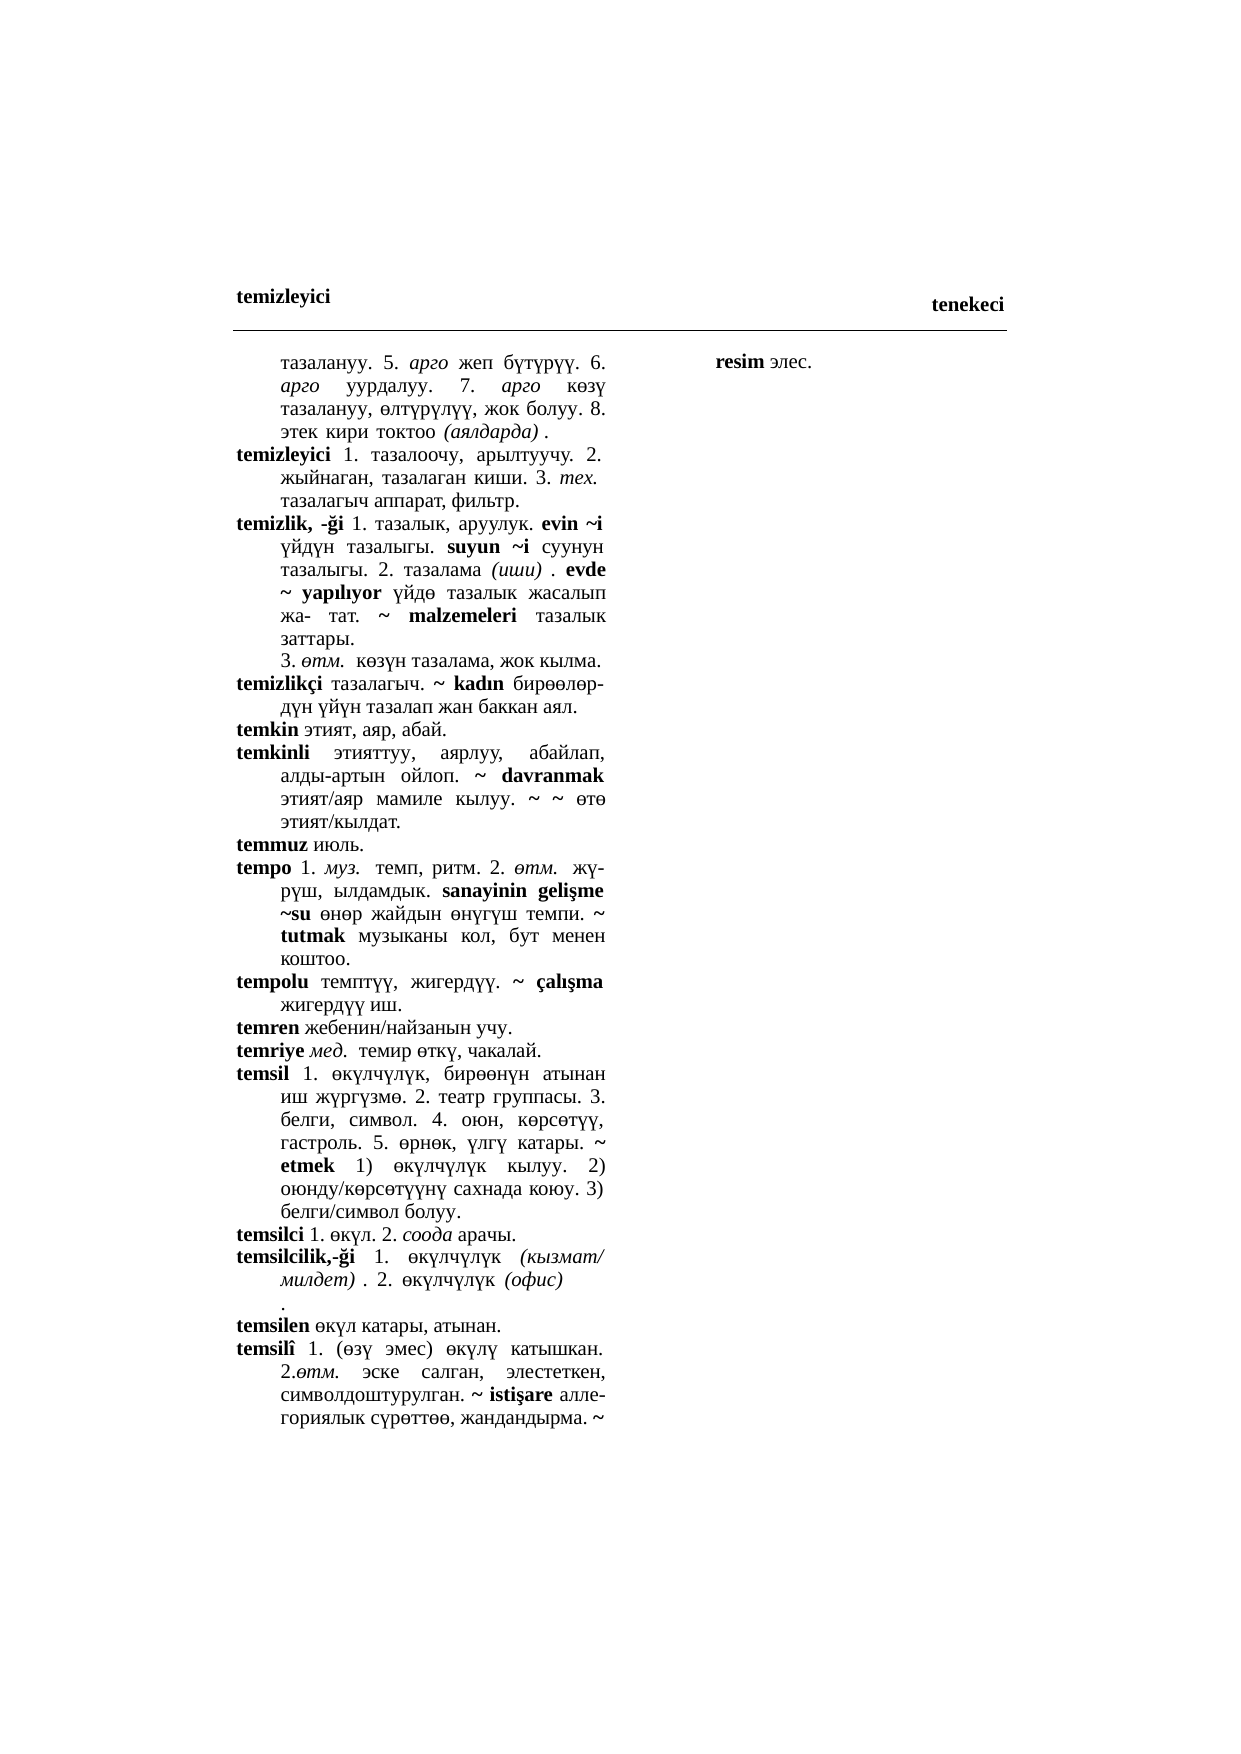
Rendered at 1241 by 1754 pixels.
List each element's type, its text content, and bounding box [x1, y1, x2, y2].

text tenekeci [931, 292, 1065, 316]
text тазалагыч аппарат, фильтр. [280, 489, 524, 512]
text ~su өнөр жайдын өнүгүш темпи. ~ [280, 902, 606, 924]
text temsilî 1. (өзү эмес) өкүлү катышкан. [236, 1337, 606, 1360]
text temriye мед. темир өткү, чакалай. [236, 1039, 606, 1062]
text tempolu темптүү, жигердүү. ~ çalışma [236, 970, 606, 993]
text этият/аяр мамиле кылуу. ~ ~ өтө этият/кылдат. [280, 787, 606, 833]
text temizlik, -ği 1. тазалык, аруулук. evin ~i [236, 512, 606, 535]
text тазалануу. 5. арго жеп бүтүрүү. 6. арго уурдалуу. 7. арго көзү тазалануу, өлтүрүлүү, жок болуу. 8. этек кири токтоо (аялдарда) . [280, 350, 606, 443]
text temmuz июль. [236, 833, 606, 856]
text гастроль. 5. өрнөк, үлгү катары. ~ etmek 1) өкүлчүлүк кылуу. 2) оюнду/көрсөтүүнү сахнада коюу. 3) [280, 1131, 606, 1200]
text жигердүү иш. [280, 993, 404, 1016]
text temren жебенин/найзанын учу. [236, 1016, 606, 1039]
text tempo 1. муз. темп, ритм. 2. өтм. жү- рүш, ылдамдык. sanayinin gelişme [236, 856, 606, 902]
text милдет) . 2. өкүлчүлүк (офис) . [280, 1268, 563, 1314]
text temizleyici 1. тазалоочу, арылтуучу. 2. [236, 443, 606, 466]
text temsil 1. өкүлчүлүк, бирөөнүн атынан иш жүргүзмө. 2. театр группасы. 3. белги, символ. 4. оюн, көрсөтүү, [236, 1062, 606, 1131]
text temkinli этияттуу, аярлуу, абайлап, алды-артын ойлоп. ~ davranmak [236, 741, 606, 787]
text temsilen өкүл катары, атынан. [236, 1314, 606, 1337]
text белги/символ болуу. [280, 1200, 463, 1223]
text tutmak музыканы кол, бут менен коштоо. [280, 924, 606, 970]
text temsilcilik,-ği 1. өкүлчүлүк (кызмат/ [236, 1246, 606, 1268]
text temizleyici [236, 284, 331, 308]
text тазалыгы. 2. тазалама (иши) . evde ~ yapılıyor үйдө тазалык жасалып жа- тат. ~ malzemeleri тазалык заттары. [280, 558, 606, 649]
text temizlikçi тазалагыч. ~ kadın бирөөлөр- дүн үйүн тазалап жан баккан аял. [236, 672, 606, 718]
text temkin этият, аяр, абай. [236, 718, 606, 741]
text 3. өтм. көзүн тазалама, жок кылма. [280, 649, 603, 672]
text 2.өтм. эске салган, элестеткен, символдоштурулган. ~ istişare алле- гориялык сүрөттөө, жандандырма. ~ [280, 1361, 606, 1429]
text жыйнаган, тазалаган киши. 3. тех. [280, 466, 600, 489]
text temsilci 1. өкүл. 2. соода арачы. [236, 1223, 606, 1246]
text resim элес. [715, 350, 838, 373]
text үйдүн тазалыгы. suyun ~i суунун [280, 535, 605, 558]
